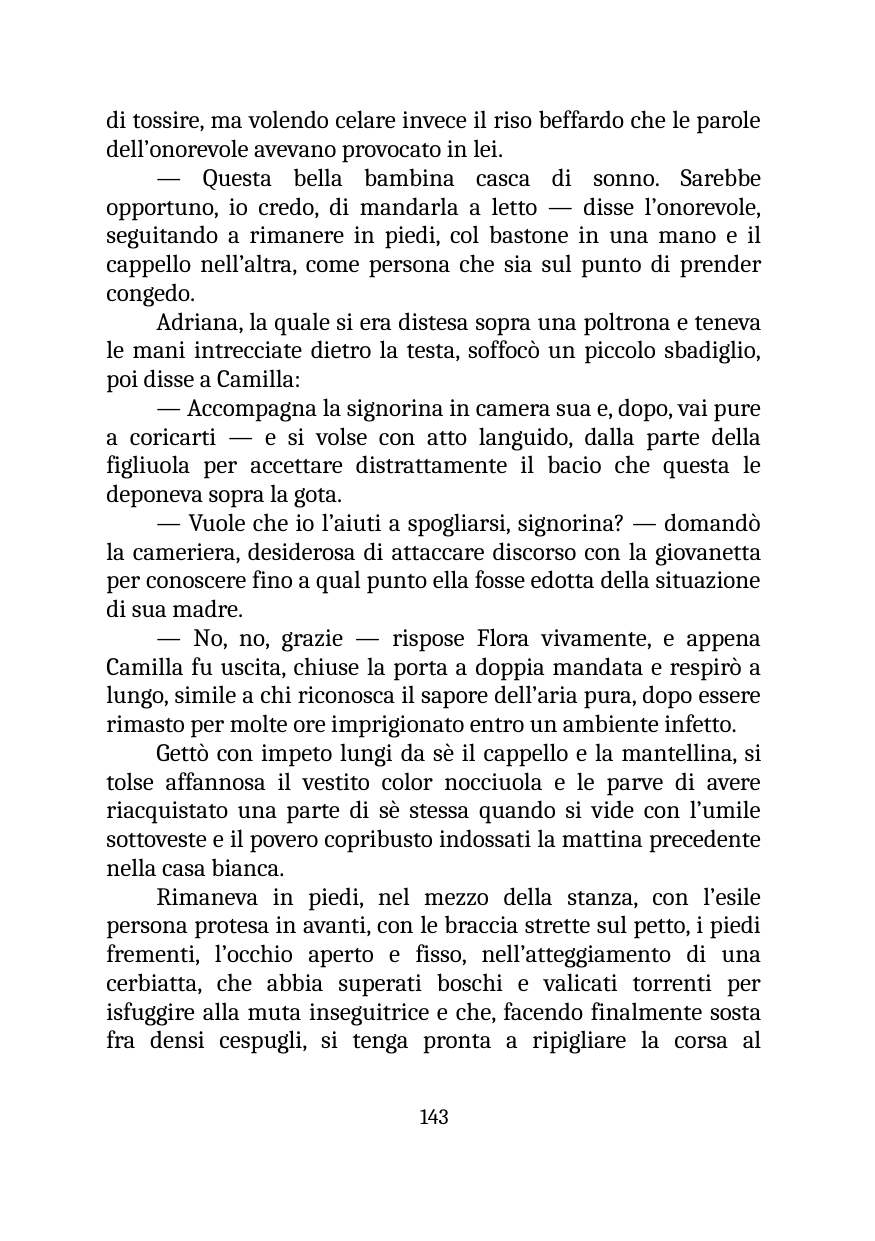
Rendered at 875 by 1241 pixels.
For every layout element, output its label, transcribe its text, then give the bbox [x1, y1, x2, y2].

text — Vuole che io l’aiuti a spogliarsi, signorina? — domandò la cameriera, desiderosa di attaccare discorso con la giovanetta per conoscere fino a qual punto ella fosse edotta della situazione di sua madre. [106, 509, 762, 624]
text — Accompagna la signorina in camera sua e, dopo, vai pure a coricarti — e si volse con atto languido, dalla parte della figliuola per accettare distrattamente il bacio che questa le deponeva sopra la gota. [106, 394, 762, 509]
text di tossire, ma volendo celare invece il riso beffardo che le parole dell’onorevole avevano provocato in lei. [106, 106, 762, 164]
text Adriana, la quale si era distesa sopra una poltrona e teneva le mani intrecciate dietro la testa, soffocò un piccolo sbadiglio, poi disse a Camilla: [106, 307, 762, 394]
text — No, no, grazie — rispose Flora vivamente, e appena Camilla fu uscita, chiuse la porta a doppia mandata e respirò a lungo, simile a chi riconosca il sapore dell’aria pura, dopo essere rimasto per molte ore imprigionato entro un ambiente infetto. [106, 624, 762, 739]
text Rimaneva in piedi, nel mezzo della stanza, con l’esile persona protesa in avanti, con le braccia strette sul petto, i piedi frementi, l’occhio aperto e fisso, nell’atteggiamento di una cerbiatta, che abbia superati boschi e valicati torrenti per isfuggire alla muta inseguitrice e che, facendo finalmente sosta fra densi cespugli, si tenga pronta a ripigliare la corsa al [106, 882, 762, 1055]
text — Questa bella bambina casca di sonno. Sarebbe opportuno, io credo, di mandarla a letto — disse l’onorevole, seguitando a rimanere in piedi, col bastone in una mano e il cappello nell’altra, come persona che sia sul punto di prender congedo. [106, 164, 762, 307]
text Gettò con impeto lungi da sè il cappello e la mantellina, si tolse affannosa il vestito color nocciuola e le parve di avere riacquistato una parte di sè stessa quando si vide con l’umile sottoveste e il povero copribusto indossati la mattina precedente nella casa bianca. [106, 739, 762, 882]
